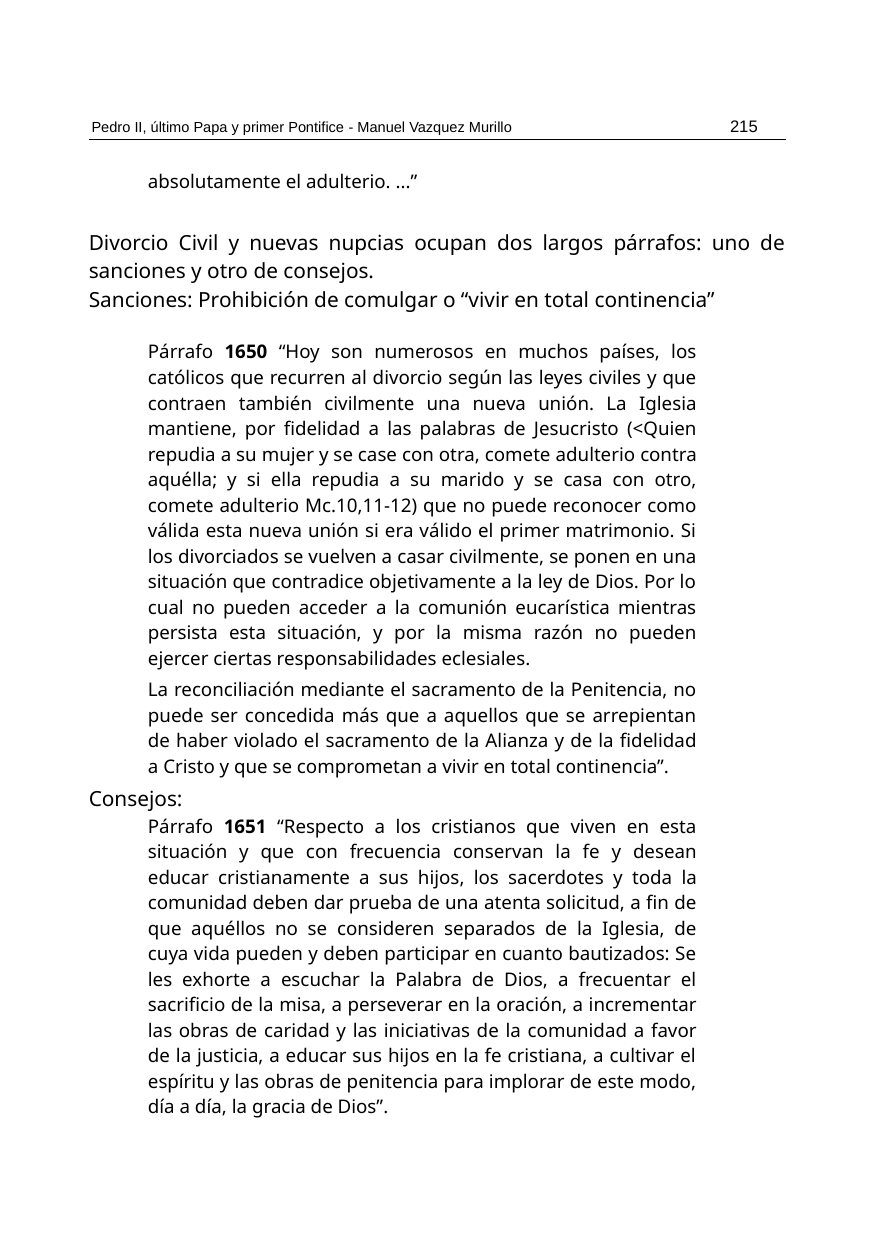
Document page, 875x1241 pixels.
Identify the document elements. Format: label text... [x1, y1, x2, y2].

text Consejos: [88, 784, 786, 813]
text Párrafo 1650 “Hoy son numerosos en muchos países, los católicos que recurren al divorcio según las leyes civiles y que contraen también civilmente una nueva unión. La Iglesia mantiene, por fidelidad a las palabras de Jesucristo (<Quien repudia a su mujer y se case con otra, comete adulterio contra aquélla; y si ella repudia a su marido y se casa con otro, comete adulterio Mc.10,11-12) que no puede reconocer como válida esta nueva unión si era válido el primer matrimonio. Si los divorciados se vuelven a casar civilmente, se ponen en una situación que contradice objetivamente a la ley de Dios. Por lo cual no pueden acceder a la comunión eucarística mientras persista esta situación, y por la misma razón no pueden ejercer ciertas responsabilidades eclesiales. [148, 339, 697, 671]
text La reconciliación mediante el sacramento de la Penitencia, no puede ser concedida más que a aquellos que se arrepientan de haber violado el sacramento de la Alianza y de la fidelidad a Cristo y que se comprometan a vivir en total continencia”. [148, 677, 697, 779]
text absolutamente el adulterio. ...” [148, 168, 697, 194]
text Sanciones: Prohibición de comulgar o “vivir en total continencia” [88, 285, 786, 313]
text Divorcio Civil y nuevas nupcias ocupan dos largos párrafos: uno de sanciones y otro de consejos. [88, 228, 786, 285]
text Párrafo 1651 “Respecto a los cristianos que viven en esta situación y que con frecuencia conservan la fe y desean educar cristianamente a sus hijos, los sacerdotes y toda la comunidad deben dar prueba de una atenta solicitud, a fin de que aquéllos no se consideren separados de la Iglesia, de cuya vida pueden y deben participar en cuanto bautizados: Se les exhorte a escuchar la Palabra de Dios, a frecuentar el sacrificio de la misa, a perseverar en la oración, a incrementar las obras de caridad y las iniciativas de la comunidad a favor de la justicia, a educar sus hijos en la fe cristiana, a cultivar el espíritu y las obras de penitencia para implorar de este modo, día a día, la gracia de Dios”. [148, 813, 697, 1119]
